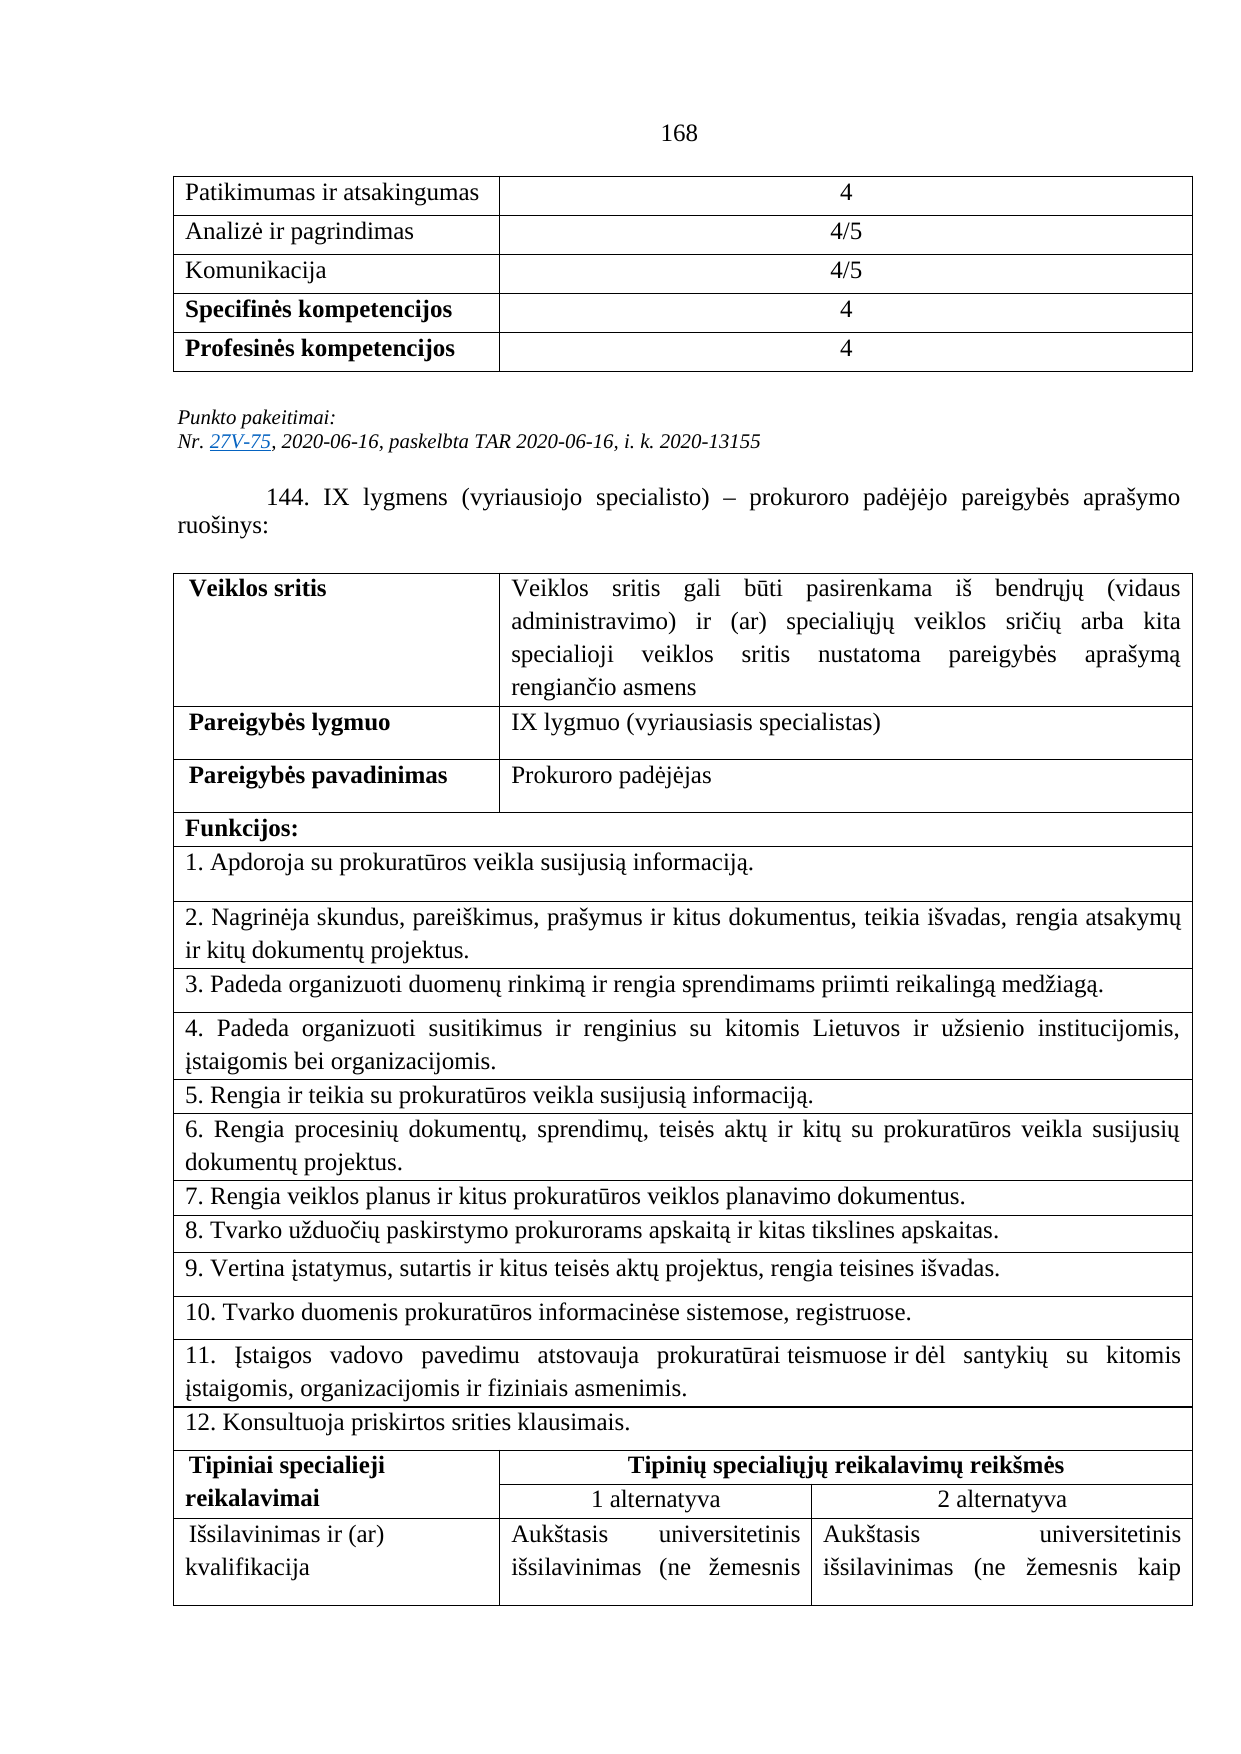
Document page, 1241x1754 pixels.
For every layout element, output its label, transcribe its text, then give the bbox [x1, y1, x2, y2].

table_cell 6. Rengia procesinių dokumentų, sprendimų, teisės aktų ir kitų su prokuratūros veikla susijusių dokumentų projektus. [174, 1114, 1192, 1180]
text Punkto pakeitimai: [177, 405, 1181, 429]
table_cell Prokuroro padėjėjas [500, 760, 1192, 812]
table_cell 4 [500, 177, 1192, 215]
table_cell IX lygmuo (vyriausiasis specialistas) [500, 707, 1192, 759]
table_header Veiklos sritis [174, 574, 499, 706]
table_cell 2 alternatyva [812, 1485, 1192, 1518]
table_cell 4/5 [500, 255, 1192, 293]
table_cell 11. Įstaigos vadovo pavedimu atstovauja prokuratūrai teismuose ir dėl santykių su kitomis įstaigomis, organizacijomis ir fiziniais asmenimis. [174, 1340, 1192, 1406]
table_cell Tipiniai specialieji reikalavimai [174, 1451, 499, 1518]
table_cell 12. Konsultuoja priskirtos srities klausimais. [174, 1408, 1192, 1449]
table_cell Tipinių specialiųjų reikalavimų reikšmės [500, 1451, 1192, 1483]
table_cell 4 [500, 333, 1192, 371]
table_cell 1 alternatyva [500, 1485, 811, 1518]
table_cell 4 [500, 294, 1192, 332]
table_cell 1. Apdoroja su prokuratūros veikla susijusią informaciją. [174, 847, 1192, 901]
table_cell 8. Tvarko užduočių paskirstymo prokurorams apskaitą ir kitas tikslines apskaitas. [174, 1216, 1192, 1252]
table_cell Išsilavinimas ir (ar) kvalifikacija [174, 1519, 499, 1605]
text Nr. 27V-75, 2020-06-16, paskelbta TAR 2020-06-16, i. k. 2020-13155 [177, 429, 1181, 453]
table_cell 3. Padeda organizuoti duomenų rinkimą ir rengia sprendimams priimti reikalingą medžiagą. [174, 969, 1192, 1012]
table_cell 4. Padeda organizuoti susitikimus ir renginius su kitomis Lietuvos ir užsienio institucijomis, įstaigomis bei organizacijomis. [174, 1013, 1192, 1079]
table_cell 7. Rengia veiklos planus ir kitus prokuratūros veiklos planavimo dokumentus. [174, 1181, 1192, 1214]
table_cell Aukštasis universitetinis išsilavinimas (ne žemesnis kaip [812, 1519, 1192, 1605]
table_cell 10. Tvarko duomenis prokuratūros informacinėse sistemose, registruose. [174, 1297, 1192, 1339]
table_cell 9. Vertina įstatymus, sutartis ir kitus teisės aktų projektus, rengia teisines išvadas. [174, 1253, 1192, 1296]
table_cell Specifinės kompetencijos [174, 294, 499, 332]
table_cell Funkcijos: [174, 813, 1192, 846]
table_cell 5. Rengia ir teikia su prokuratūros veikla susijusią informaciją. [174, 1080, 1192, 1113]
text 144. IX lygmens (vyriausiojo specialisto) – prokuroro padėjėjo pareigybės aprašymo ruošinys: [177, 482, 1181, 539]
table_cell Komunikacija [174, 255, 499, 293]
table_cell Aukštasis universitetinis išsilavinimas (ne žemesnis [500, 1519, 811, 1605]
table_cell Analizė ir pagrindimas [174, 216, 499, 254]
table_cell 2. Nagrinėja skundus, pareiškimus, prašymus ir kitus dokumentus, teikia išvadas, rengia atsakymų ir kitų dokumentų projektus. [174, 902, 1192, 968]
table_header Veiklos sritis gali būti pasirenkama iš bendrųjų (vidaus administravimo) ir (ar) specialiųjų veiklos sričių arba kita specialioji veiklos sritis nustatoma pareigybės aprašymą rengiančio asmens [500, 574, 1192, 706]
table_cell 4/5 [500, 216, 1192, 254]
table_cell Profesinės kompetencijos [174, 333, 499, 371]
table_cell Pareigybės lygmuo [174, 707, 499, 759]
table_cell Pareigybės pavadinimas [174, 760, 499, 812]
table_cell Patikimumas ir atsakingumas [174, 177, 499, 215]
